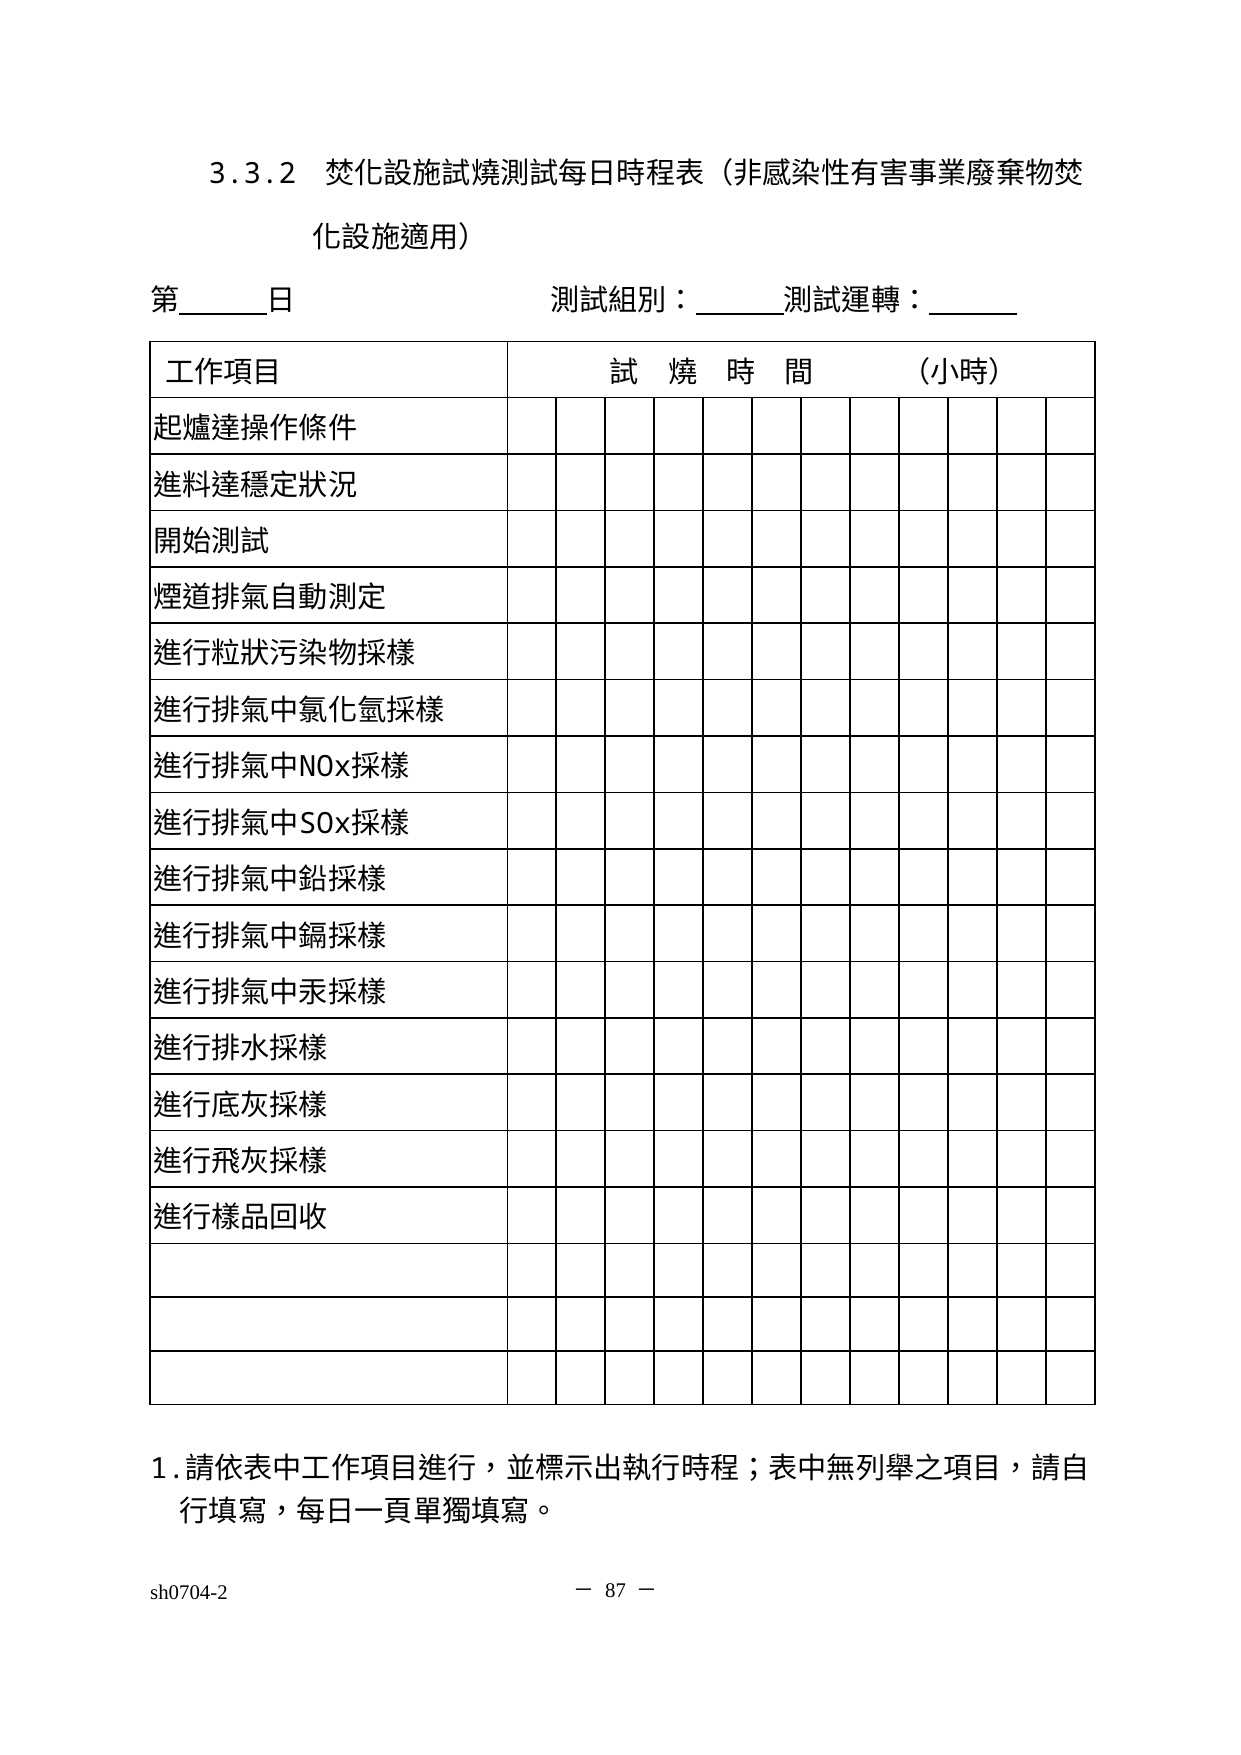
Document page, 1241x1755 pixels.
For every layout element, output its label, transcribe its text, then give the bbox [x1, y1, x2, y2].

table_cell [900, 624, 947, 679]
table_cell [851, 1075, 898, 1130]
table_cell [998, 568, 1045, 622]
table_cell [1047, 793, 1094, 848]
table_cell [998, 1019, 1045, 1073]
table_cell [655, 1131, 702, 1186]
table_cell [1047, 906, 1094, 961]
table_cell [851, 568, 898, 622]
table_cell [802, 962, 849, 1017]
table_cell [557, 1298, 604, 1350]
table_cell [1047, 624, 1094, 679]
table_cell [655, 568, 702, 622]
table_cell [998, 1244, 1045, 1296]
table_cell [753, 568, 800, 622]
table_cell [851, 1298, 898, 1350]
table_cell [606, 511, 653, 566]
table_cell 進料達穩定狀況 [151, 455, 507, 509]
table_cell [851, 906, 898, 961]
table_cell [606, 906, 653, 961]
table_cell [508, 1188, 555, 1242]
table_cell [900, 850, 947, 904]
table_cell [1047, 737, 1094, 791]
table_cell [557, 1075, 604, 1130]
table_cell [949, 1244, 996, 1296]
table_cell [704, 850, 751, 904]
table_cell [704, 1075, 751, 1130]
table_cell [802, 624, 849, 679]
table_cell [606, 1188, 653, 1242]
table_cell [655, 624, 702, 679]
table_cell [704, 680, 751, 735]
table_cell [851, 737, 898, 791]
table_cell [851, 624, 898, 679]
table_cell [655, 1188, 702, 1242]
table_cell [753, 624, 800, 679]
table_cell [704, 962, 751, 1017]
table_cell [508, 624, 555, 679]
table_cell [704, 1298, 751, 1350]
table_cell [1047, 1019, 1094, 1073]
table_cell [851, 1019, 898, 1073]
table_cell [606, 398, 653, 453]
table_cell [508, 1075, 555, 1130]
table_cell [557, 455, 604, 509]
table_cell [753, 1244, 800, 1296]
table_cell [508, 1298, 555, 1350]
table_cell [802, 737, 849, 791]
table_cell 進行排氣中NOx採樣 [151, 737, 507, 791]
table_cell [508, 737, 555, 791]
table_cell [949, 1298, 996, 1350]
table_cell [508, 680, 555, 735]
table_cell [949, 962, 996, 1017]
table_cell [557, 1188, 604, 1242]
table_cell [606, 737, 653, 791]
table_cell [1047, 1131, 1094, 1186]
table_cell [802, 906, 849, 961]
table_cell [655, 1298, 702, 1350]
table_cell [949, 793, 996, 848]
table_cell [900, 1352, 947, 1404]
table_cell [606, 680, 653, 735]
table_cell [802, 1188, 849, 1242]
table_cell [557, 1244, 604, 1296]
table_cell [606, 1131, 653, 1186]
table_cell [802, 850, 849, 904]
table_cell [998, 398, 1045, 453]
table_cell [704, 1244, 751, 1296]
table_cell [998, 455, 1045, 509]
table_cell [557, 511, 604, 566]
table_cell [998, 624, 1045, 679]
table_cell [949, 906, 996, 961]
table_cell [508, 1131, 555, 1186]
table_cell [655, 398, 702, 453]
table_cell [655, 680, 702, 735]
table_cell [851, 398, 898, 453]
table_cell [557, 737, 604, 791]
table_cell 進行底灰採樣 [151, 1075, 507, 1130]
table_cell [998, 511, 1045, 566]
table_cell [655, 793, 702, 848]
table_cell [802, 398, 849, 453]
table_cell [508, 511, 555, 566]
text 3.3.2 焚化設施試燒測試每日時程表（非感染性有害事業廢棄物焚化設施適用） [150, 150, 1090, 256]
table_cell [606, 850, 653, 904]
text 第 日 測試組別： 測試運轉： [150, 277, 1090, 319]
table_cell [606, 624, 653, 679]
table_cell [557, 1131, 604, 1186]
table_cell [753, 793, 800, 848]
table_cell [508, 1244, 555, 1296]
table_cell [802, 793, 849, 848]
table_cell [900, 962, 947, 1017]
table_cell [802, 1131, 849, 1186]
table_cell [949, 1019, 996, 1073]
table_cell [704, 1352, 751, 1404]
table_cell [557, 793, 604, 848]
table_cell [949, 1131, 996, 1186]
table_cell [1047, 511, 1094, 566]
table_cell [900, 1298, 947, 1350]
table_cell [851, 1188, 898, 1242]
table_cell [802, 1298, 849, 1350]
table_cell [851, 1352, 898, 1404]
table_cell [900, 1075, 947, 1130]
table_cell 進行飛灰採樣 [151, 1131, 507, 1186]
table_cell 起爐達操作條件 [151, 398, 507, 453]
table_cell [851, 1244, 898, 1296]
table_cell [900, 680, 947, 735]
table_cell [949, 680, 996, 735]
table_cell [949, 398, 996, 453]
table_cell [704, 1019, 751, 1073]
table_cell [655, 737, 702, 791]
table_cell [851, 680, 898, 735]
table_cell [655, 1075, 702, 1130]
table_cell [1047, 568, 1094, 622]
table_cell [802, 1244, 849, 1296]
table_cell [606, 1298, 653, 1350]
table_cell [753, 1188, 800, 1242]
table_cell [557, 680, 604, 735]
table_cell [151, 1244, 507, 1296]
table_cell [753, 1298, 800, 1350]
table_cell [655, 455, 702, 509]
table_cell 煙道排氣自動測定 [151, 568, 507, 622]
table_cell [508, 906, 555, 961]
table_cell 進行排氣中鉛採樣 [151, 850, 507, 904]
table_cell [900, 455, 947, 509]
table_cell [753, 398, 800, 453]
table_cell 進行排氣中鎘採樣 [151, 906, 507, 961]
table_cell [753, 455, 800, 509]
table_cell [704, 793, 751, 848]
table_cell [606, 1244, 653, 1296]
table_cell 進行排氣中SOx採樣 [151, 793, 507, 848]
table_cell [508, 793, 555, 848]
table_cell [508, 398, 555, 453]
table_cell [655, 1019, 702, 1073]
table_cell [1047, 1244, 1094, 1296]
table_cell [900, 1244, 947, 1296]
table_header 工作項目 [151, 342, 507, 397]
table_cell [151, 1352, 507, 1404]
table_cell [655, 906, 702, 961]
table_cell [900, 1131, 947, 1186]
table_cell [1047, 398, 1094, 453]
table_cell [851, 962, 898, 1017]
table_cell [998, 1352, 1045, 1404]
table_cell [508, 568, 555, 622]
table_cell 進行排氣中氯化氫採樣 [151, 680, 507, 735]
table_cell [998, 680, 1045, 735]
table_cell [949, 737, 996, 791]
table_cell [1047, 680, 1094, 735]
table_cell [1047, 1188, 1094, 1242]
table_cell 進行排氣中汞採樣 [151, 962, 507, 1017]
table_cell [900, 793, 947, 848]
table_cell [655, 850, 702, 904]
table_cell [606, 568, 653, 622]
table_cell [704, 1188, 751, 1242]
table_cell [802, 1075, 849, 1130]
table_cell [900, 398, 947, 453]
table_cell [606, 793, 653, 848]
table_cell [802, 1352, 849, 1404]
table_cell [606, 455, 653, 509]
table_cell [998, 793, 1045, 848]
table_cell [949, 568, 996, 622]
table_cell [998, 1298, 1045, 1350]
table_cell [753, 1019, 800, 1073]
table_cell [949, 1188, 996, 1242]
table_cell [998, 962, 1045, 1017]
table_cell [704, 511, 751, 566]
table_cell 進行粒狀污染物採樣 [151, 624, 507, 679]
table_cell [949, 1352, 996, 1404]
table_cell [655, 1244, 702, 1296]
table_cell [557, 1019, 604, 1073]
table_cell [655, 962, 702, 1017]
table_cell [704, 398, 751, 453]
table_cell [557, 398, 604, 453]
table_cell [1047, 1075, 1094, 1130]
table_cell [998, 1188, 1045, 1242]
table_cell [949, 850, 996, 904]
table_cell [508, 962, 555, 1017]
table_cell [998, 850, 1045, 904]
table_cell [851, 793, 898, 848]
table_cell [1047, 850, 1094, 904]
table_cell [851, 850, 898, 904]
table_header 試 燒 時 間 （小時） [508, 342, 1094, 397]
table_cell [655, 1352, 702, 1404]
table_cell [900, 568, 947, 622]
table_cell [851, 455, 898, 509]
table_cell 開始測試 [151, 511, 507, 566]
table_cell [753, 1131, 800, 1186]
table_cell [802, 511, 849, 566]
table_cell [1047, 1352, 1094, 1404]
table_cell [508, 1352, 555, 1404]
table_cell [704, 624, 751, 679]
table_cell [557, 906, 604, 961]
table_cell [606, 1019, 653, 1073]
table_cell [753, 906, 800, 961]
table_cell [802, 680, 849, 735]
table_cell [508, 850, 555, 904]
table_cell [753, 1352, 800, 1404]
table_cell [151, 1298, 507, 1350]
table_cell [753, 680, 800, 735]
table_cell [900, 906, 947, 961]
table_cell [998, 1075, 1045, 1130]
table_cell [900, 737, 947, 791]
table_cell [802, 455, 849, 509]
table_cell [802, 1019, 849, 1073]
table_cell [704, 1131, 751, 1186]
table_cell [753, 962, 800, 1017]
table_cell [508, 1019, 555, 1073]
table_cell [557, 850, 604, 904]
table_cell [900, 1019, 947, 1073]
table_cell [1047, 1298, 1094, 1350]
table_cell [753, 850, 800, 904]
table_cell [753, 511, 800, 566]
table_cell [1047, 962, 1094, 1017]
table_cell [949, 624, 996, 679]
table_cell [557, 624, 604, 679]
table_cell [802, 568, 849, 622]
table_cell [606, 1352, 653, 1404]
table_cell [998, 737, 1045, 791]
table_cell [655, 511, 702, 566]
table_cell [704, 568, 751, 622]
table_cell [851, 511, 898, 566]
table_cell [949, 455, 996, 509]
table_cell [949, 1075, 996, 1130]
table_cell [704, 906, 751, 961]
table_cell [949, 511, 996, 566]
table_cell [606, 962, 653, 1017]
table_cell [557, 1352, 604, 1404]
table_cell [704, 737, 751, 791]
table_cell [1047, 455, 1094, 509]
table_cell [753, 1075, 800, 1130]
table_cell [998, 906, 1045, 961]
table_cell [998, 1131, 1045, 1186]
table_cell [753, 737, 800, 791]
table_cell [851, 1131, 898, 1186]
table_cell 進行排水採樣 [151, 1019, 507, 1073]
table_cell 進行樣品回收 [151, 1188, 507, 1242]
text 1.請依表中工作項目進行，並標示出執行時程；表中無列舉之項目，請自行填寫，每日一頁單獨填寫。 [150, 1445, 1090, 1529]
table_cell [606, 1075, 653, 1130]
table_cell [704, 455, 751, 509]
table_cell [557, 962, 604, 1017]
table_cell [557, 568, 604, 622]
table_cell [900, 1188, 947, 1242]
table_cell [900, 511, 947, 566]
table_cell [508, 455, 555, 509]
